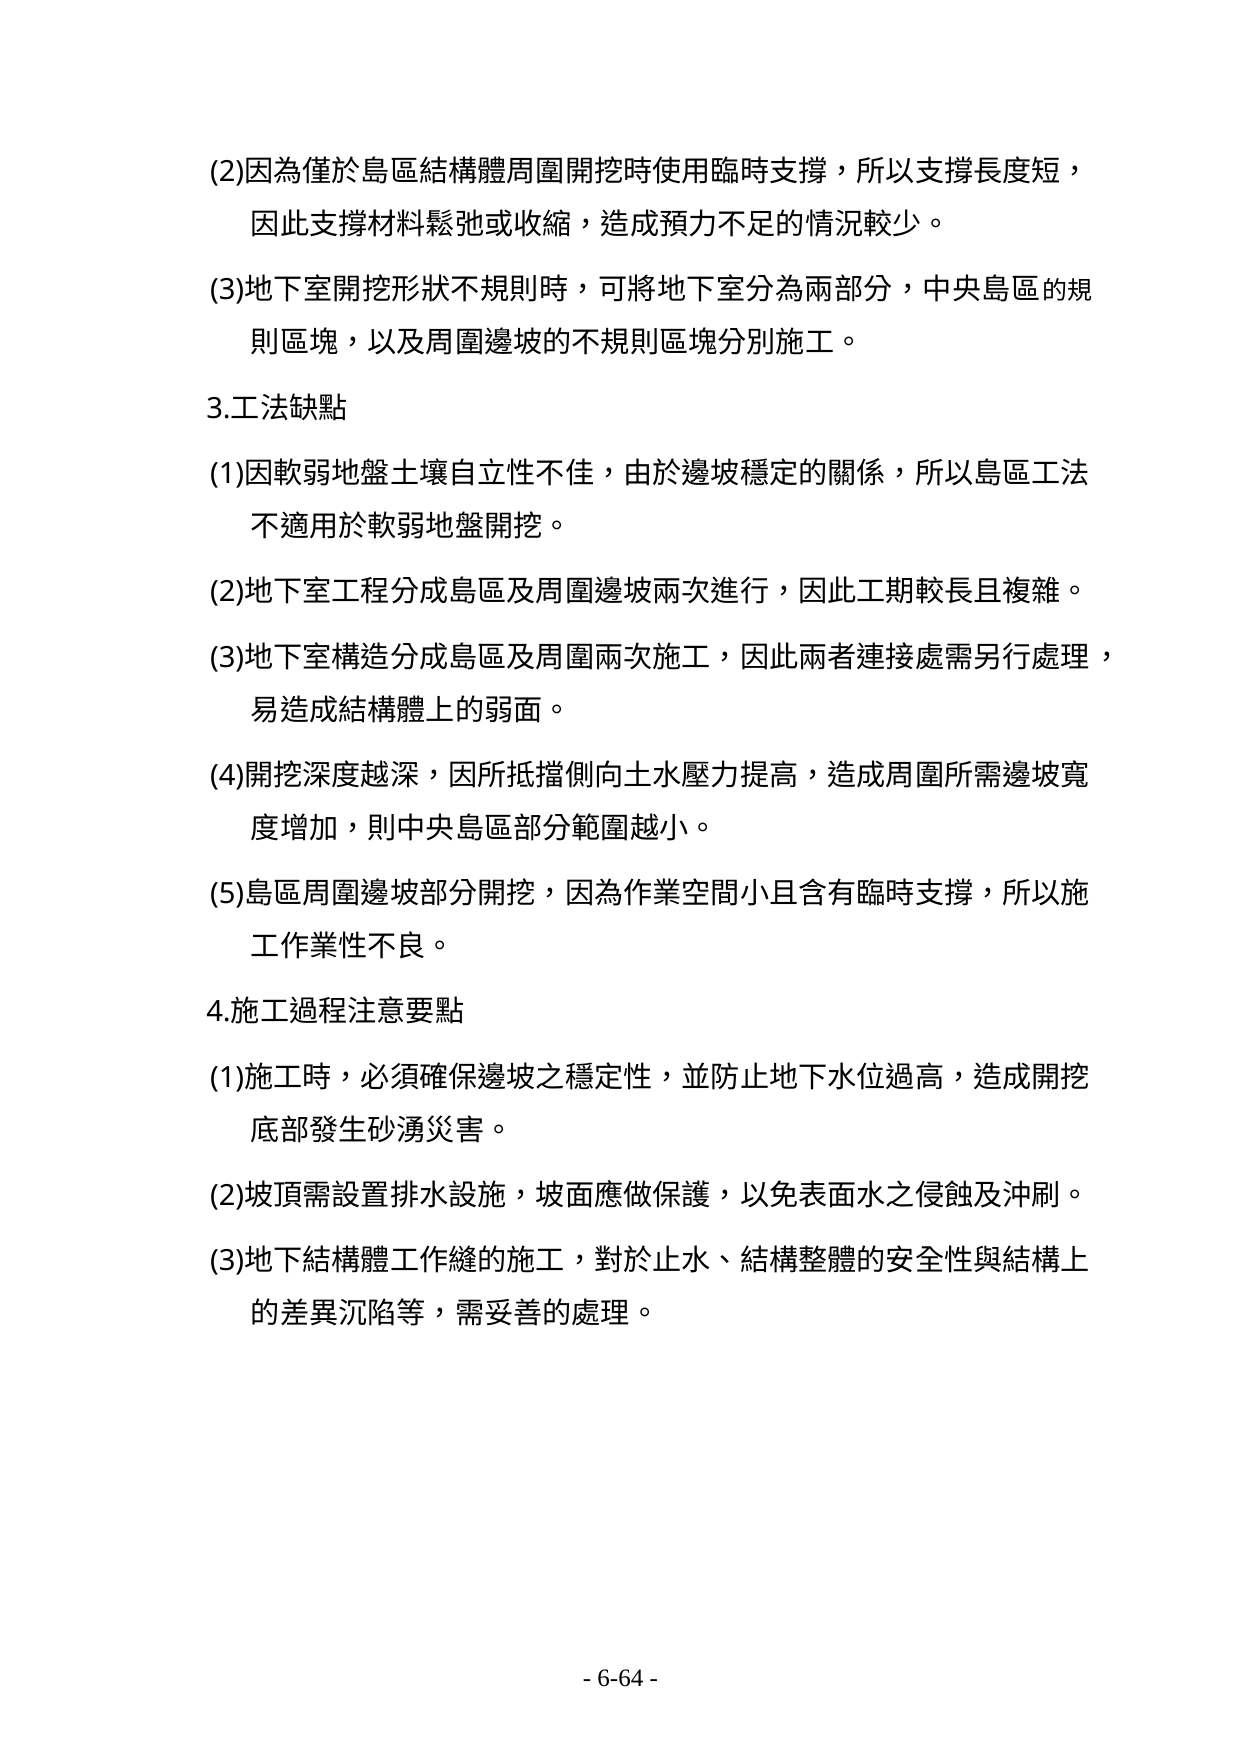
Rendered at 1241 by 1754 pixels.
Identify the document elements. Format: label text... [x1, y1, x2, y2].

text 3.工法缺點 [206, 384, 1092, 427]
text (2)坡頂需設置排水設施，坡面應做保護，以免表面水之侵蝕及沖刷。 [210, 1172, 1092, 1214]
text (1)施工時，必須確保邊坡之穩定性，並防止地下水位過高，造成開挖底部發生砂湧災害。 [210, 1053, 1092, 1148]
text (4)開挖深度越深，因所抵擋側向土水壓力提高，造成周圍所需邊坡寬度增加，則中央島區部分範圍越小。 [210, 751, 1092, 847]
text (2)因為僅於島區結構體周圍開挖時使用臨時支撐，所以支撐長度短，因此支撐材料鬆弛或收縮，造成預力不足的情況較少。 [210, 148, 1092, 243]
text (3)地下室構造分成島區及周圍兩次施工，因此兩者連接處需另行處理，易造成結構體上的弱面。 [210, 633, 1092, 728]
text (5)島區周圍邊坡部分開挖，因為作業空間小且含有臨時支撐，所以施工作業性不良。 [210, 870, 1092, 965]
text (3)地下結構體工作縫的施工，對於止水、結構整體的安全性與結構上的差異沉陷等，需妥善的處理。 [210, 1237, 1092, 1332]
text (3)地下室開挖形狀不規則時，可將地下室分為兩部分，中央島區的規則區塊，以及周圍邊坡的不規則區塊分別施工。 [210, 266, 1092, 361]
text 4.施工過程注意要點 [206, 988, 1092, 1030]
text (2)地下室工程分成島區及周圍邊坡兩次進行，因此工期較長且複雜。 [210, 568, 1092, 610]
text (1)因軟弱地盤土壤自立性不佳，由於邊坡穩定的關係，所以島區工法不適用於軟弱地盤開挖。 [210, 449, 1092, 545]
